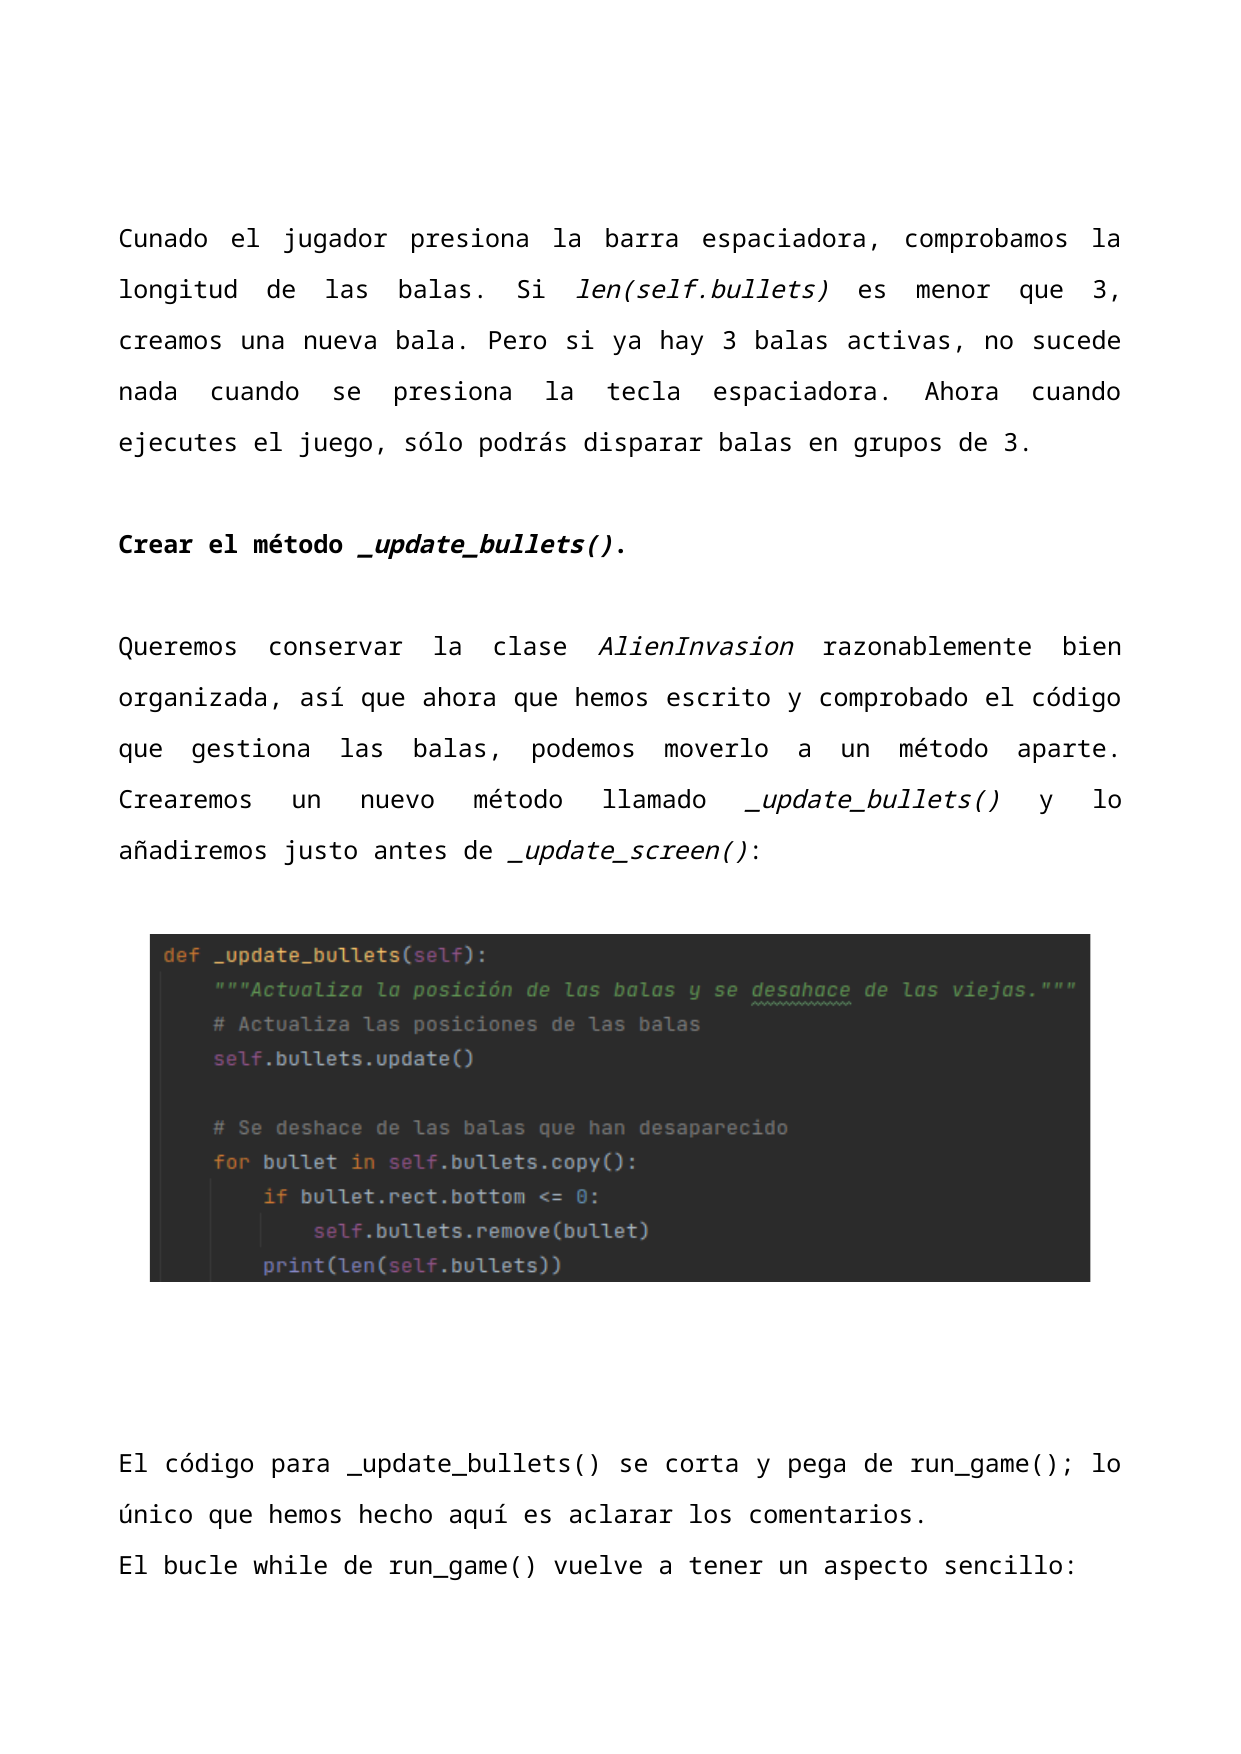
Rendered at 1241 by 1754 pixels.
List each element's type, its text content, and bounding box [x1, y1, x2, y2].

text Crear el método _update_bullets(). [118, 526, 1122, 561]
text El bucle while de run_game() vuelve a tener un aspecto sencillo: [118, 1547, 1122, 1581]
text El código para _update_bullets() se corta y pega de run_game(); lo único que hemos hecho aquí es aclarar los comentarios. [118, 1445, 1122, 1530]
text Cunado el jugador presiona la barra espaciadora, comprobamos la longitud de las balas. Si len(self.bullets) es menor que 3, creamos una nueva bala. Pero si ya hay 3 balas activas, no sucede nada cuando se presiona la tecla espaciadora. Ahora cuando ejecutes el juego, sólo podrás disparar balas en grupos de 3. [118, 220, 1122, 458]
text Queremos conservar la clase AlienInvasion razonablemente bien organizada, así que ahora que hemos escrito y comprobado el código que gestiona las balas, podemos moverlo a un método aparte. Crearemos un nuevo método llamado _update_bullets() y lo añadiremos justo antes de _update_screen(): [118, 628, 1122, 867]
picture [149, 934, 1091, 1282]
